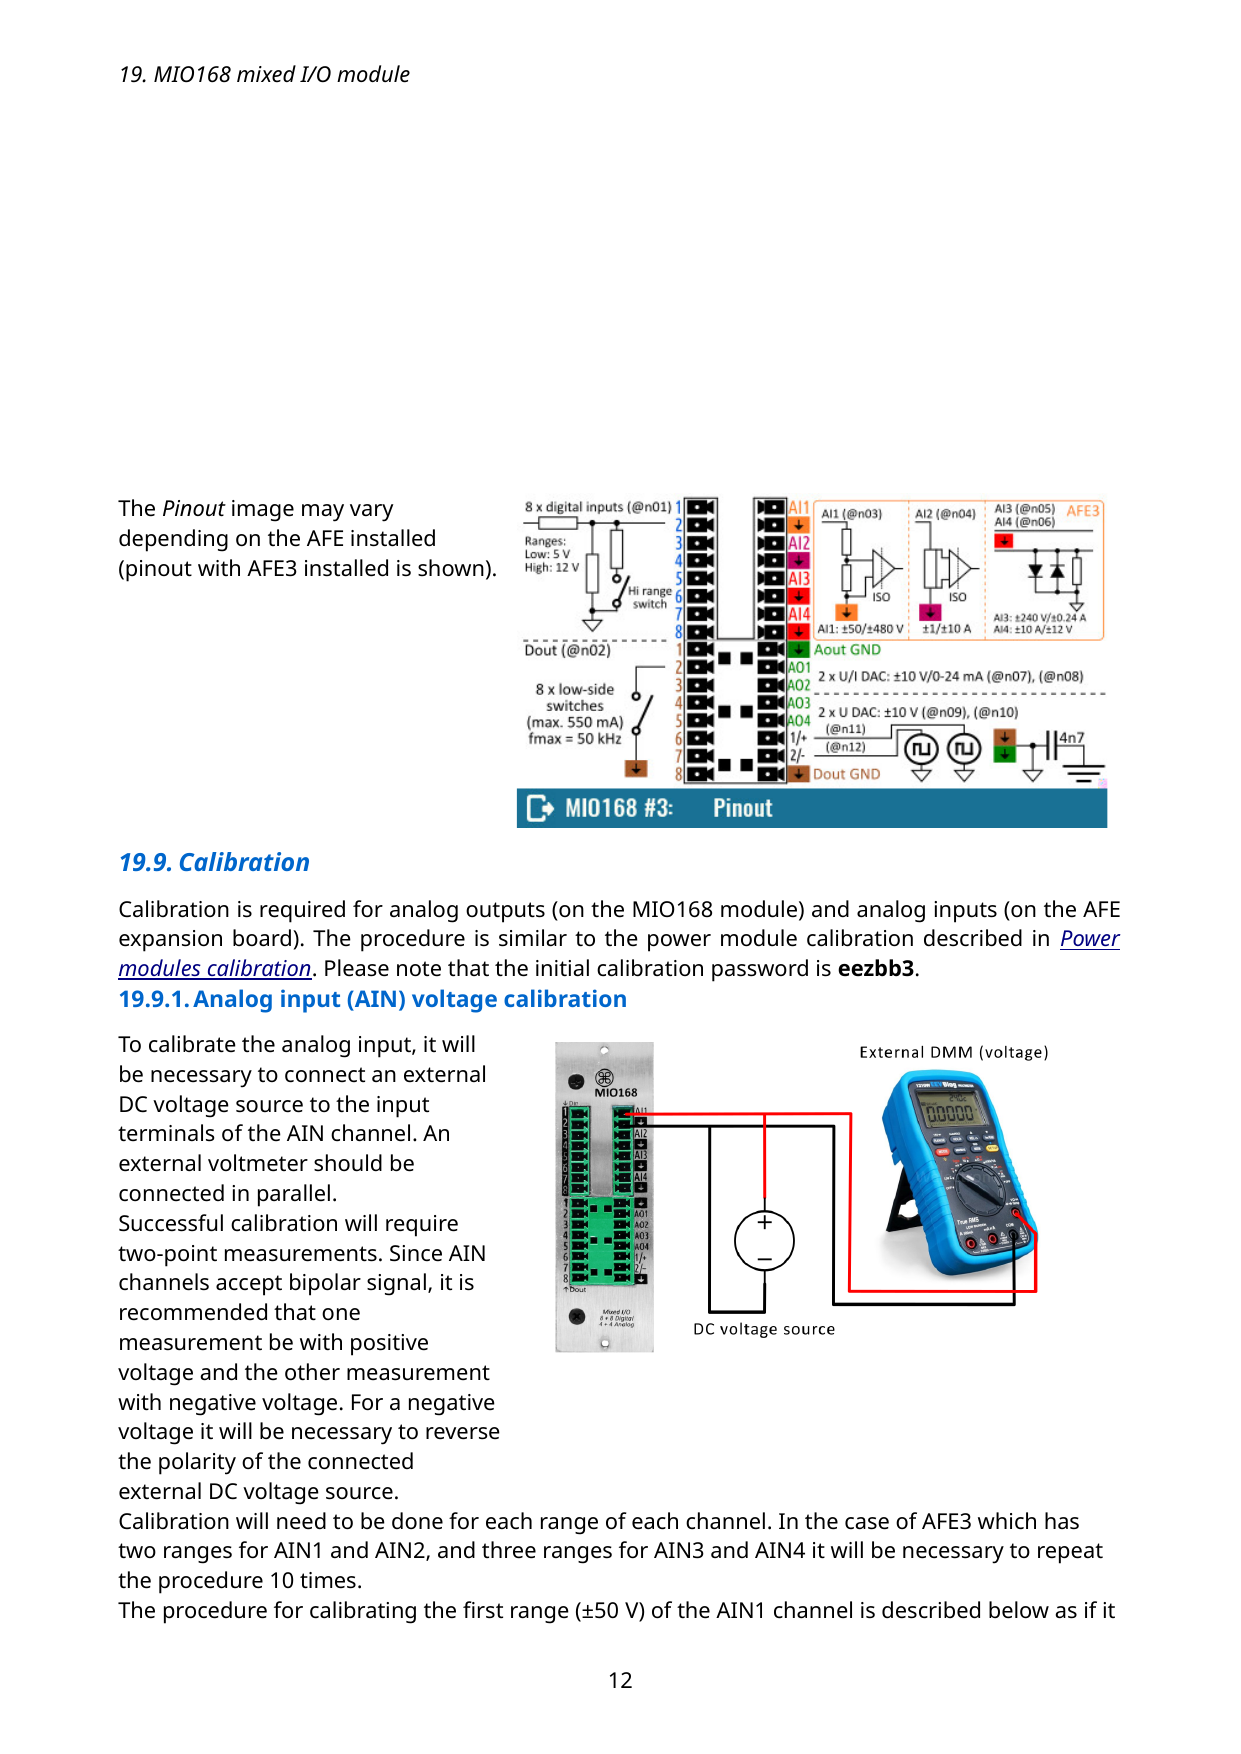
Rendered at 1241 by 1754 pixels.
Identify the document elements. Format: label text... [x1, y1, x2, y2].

picture [516, 493, 1108, 828]
table_header The Pinout image may vary depending on the AFE installed (pinout with AFE3 installed is shown). [118, 493, 502, 845]
table_header To calibrate the analog input, it will be necessary to connect an external DC voltage source to the input terminals of the AIN channel. An external voltmeter should be connected in parallel. Successful calibration will require two-point measurements. Since AIN channels accept bipolar signal, it is recommended that one measurement be with positive voltage and the other measurement with negative voltage. For a negative voltage it will be necessary to reverse the polarity of the connected external DC voltage source. [118, 1029, 502, 1506]
picture [516, 1028, 1108, 1370]
table_header [502, 1370, 1122, 1506]
table_header [1108, 1029, 1122, 1369]
subtitle Calibration [118, 845, 1122, 879]
subtitle Analog input (AIN) voltage calibration [118, 983, 1122, 1014]
table_header [502, 1029, 516, 1369]
table_header [502, 493, 1122, 845]
text The procedure for calibrating the first range (±50 V) of the AIN1 channel is described below as if it [118, 1595, 1122, 1625]
text Calibration will need to be done for each range of each channel. In the case of AFE3 which has two ranges for AIN1 and AIN2, and three ranges for AIN3 and AIN4 it will be necessary to repeat the procedure 10 times. [118, 1506, 1122, 1595]
text Calibration is required for analog outputs (on the MIO168 module) and analog inputs (on the AFE expansion board). The procedure is similar to the power module calibration described in Power modules calibration. Please note that the initial calibration password is eezbb3. [118, 893, 1122, 983]
